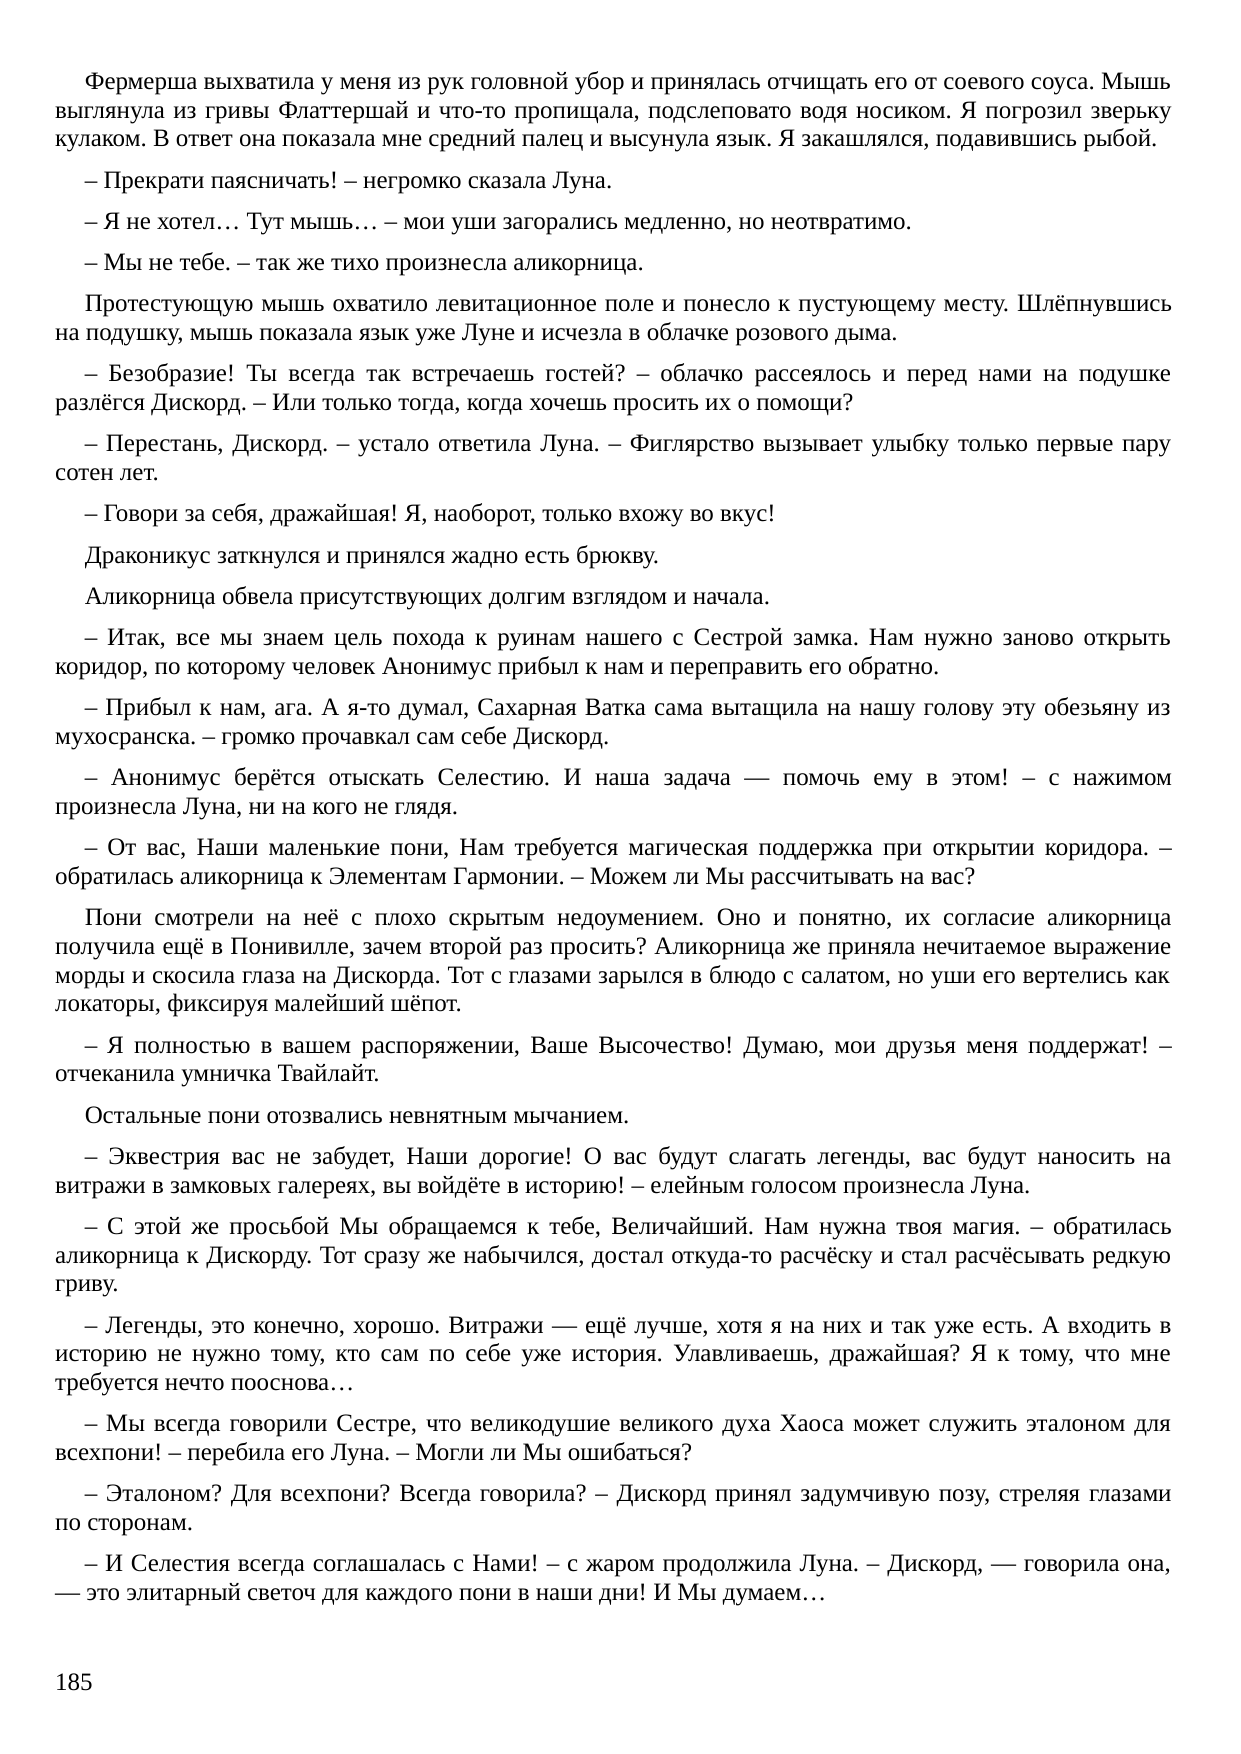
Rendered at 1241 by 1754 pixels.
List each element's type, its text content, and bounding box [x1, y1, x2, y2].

text Пони смотрели на неё с плохо скрытым недоумением. Оно и понятно, их согласие аликорница получила ещё в Понивилле, зачем второй раз просить? Аликорница же приняла нечитаемое выражение морды и скосила глаза на Дискорда. Тот с глазами зарылся в блюдо с салатом, но уши его вертелись как локаторы, фиксируя малейший шёпот. [55, 902, 1173, 1017]
text – Прибыл к нам, ага. А я-то думал, Сахарная Ватка сама вытащила на нашу голову эту обезьяну из мухосранска. – громко прочавкал сам себе Дискорд. [55, 692, 1173, 750]
text Аликорница обвела присутствующих долгим взглядом и начала. [55, 581, 1173, 610]
text – Мы не тебе. – так же тихо произнесла аликорница. [55, 247, 1173, 276]
text – От вас, Наши маленькие пони, Нам требуется магическая поддержка при открытии коридора. – обратилась аликорница к Элементам Гармонии. – Можем ли Мы рассчитывать на вас? [55, 832, 1173, 890]
text – Безобразие! Ты всегда так встречаешь гостей? – облачко рассеялось и перед нами на подушке разлёгся Дискорд. – Или только тогда, когда хочешь просить их о помощи? [55, 358, 1173, 416]
text – Я полностью в вашем распоряжении, Ваше Высочество! Думаю, мои друзья меня поддержат! – отчеканила умничка Твайлайт. [55, 1030, 1173, 1087]
text Остальные пони отозвались невнятным мычанием. [55, 1100, 1173, 1128]
text – Эквестрия вас не забудет, Наши дорогие! О вас будут слагать легенды, вас будут наносить на витражи в замковых галереях, вы войдёте в историю! – елейным голосом произнесла Луна. [55, 1141, 1173, 1198]
text – Анонимус берётся отыскать Селестию. И наша задача — помочь ему в этом! – с нажимом произнесла Луна, ни на кого не глядя. [55, 762, 1173, 820]
text – С этой же просьбой Мы обращаемся к тебе, Величайший. Нам нужна твоя магия. – обратилась аликорница к Дискорду. Тот сразу же набычился, достал откуда-то расчёску и стал расчёсывать редкую гриву. [55, 1211, 1173, 1297]
text Протестующую мышь охватило левитационное поле и понесло к пустующему месту. Шлёпнувшись на подушку, мышь показала язык уже Луне и исчезла в облачке розового дыма. [55, 288, 1173, 346]
text Драконикус заткнулся и принялся жадно есть брюкву. [55, 540, 1173, 568]
text – Легенды, это конечно, хорошо. Витражи — ещё лучше, хотя я на них и так уже есть. А входить в историю не нужно тому, кто сам по себе уже история. Улавливаешь, дражайшая? Я к тому, что мне требуется нечто пооснова… [55, 1310, 1173, 1396]
text – Мы всегда говорили Сестре, что великодушие великого духа Хаоса может служить эталоном для всехпони! – перебила его Луна. – Могли ли Мы ошибаться? [55, 1408, 1173, 1466]
text – Итак, все мы знаем цель похода к руинам нашего с Сестрой замка. Нам нужно заново открыть коридор, по которому человек Анонимус прибыл к нам и переправить его обратно. [55, 622, 1173, 680]
text – Я не хотел… Тут мышь… – мои уши загорались медленно, но неотвратимо. [55, 206, 1173, 235]
text – Перестань, Дискорд. – устало ответила Луна. – Фиглярство вызывает улыбку только первые пару сотен лет. [55, 428, 1173, 486]
text – Эталоном? Для всехпони? Всегда говорила? – Дискорд принял задумчивую позу, стреляя глазами по сторонам. [55, 1478, 1173, 1536]
text – И Селестия всегда соглашалась с Нами! – с жаром продолжила Луна. – Дискорд, — говорила она, — это элитарный светоч для каждого пони в наши дни! И Мы думаем… [55, 1548, 1173, 1606]
text – Прекрати паясничать! – негромко сказала Луна. [55, 165, 1173, 193]
text – Говори за себя, дражайшая! Я, наоборот, только вхожу во вкус! [55, 498, 1173, 527]
text Фермерша выхватила у меня из рук головной убор и принялась отчищать его от соевого соуса. Мышь выглянула из гривы Флаттершай и что-то пропищала, подслеповато водя носиком. Я погрозил зверьку кулаком. В ответ она показала мне средний палец и высунула язык. Я закашлялся, подавившись рыбой. [55, 66, 1173, 152]
